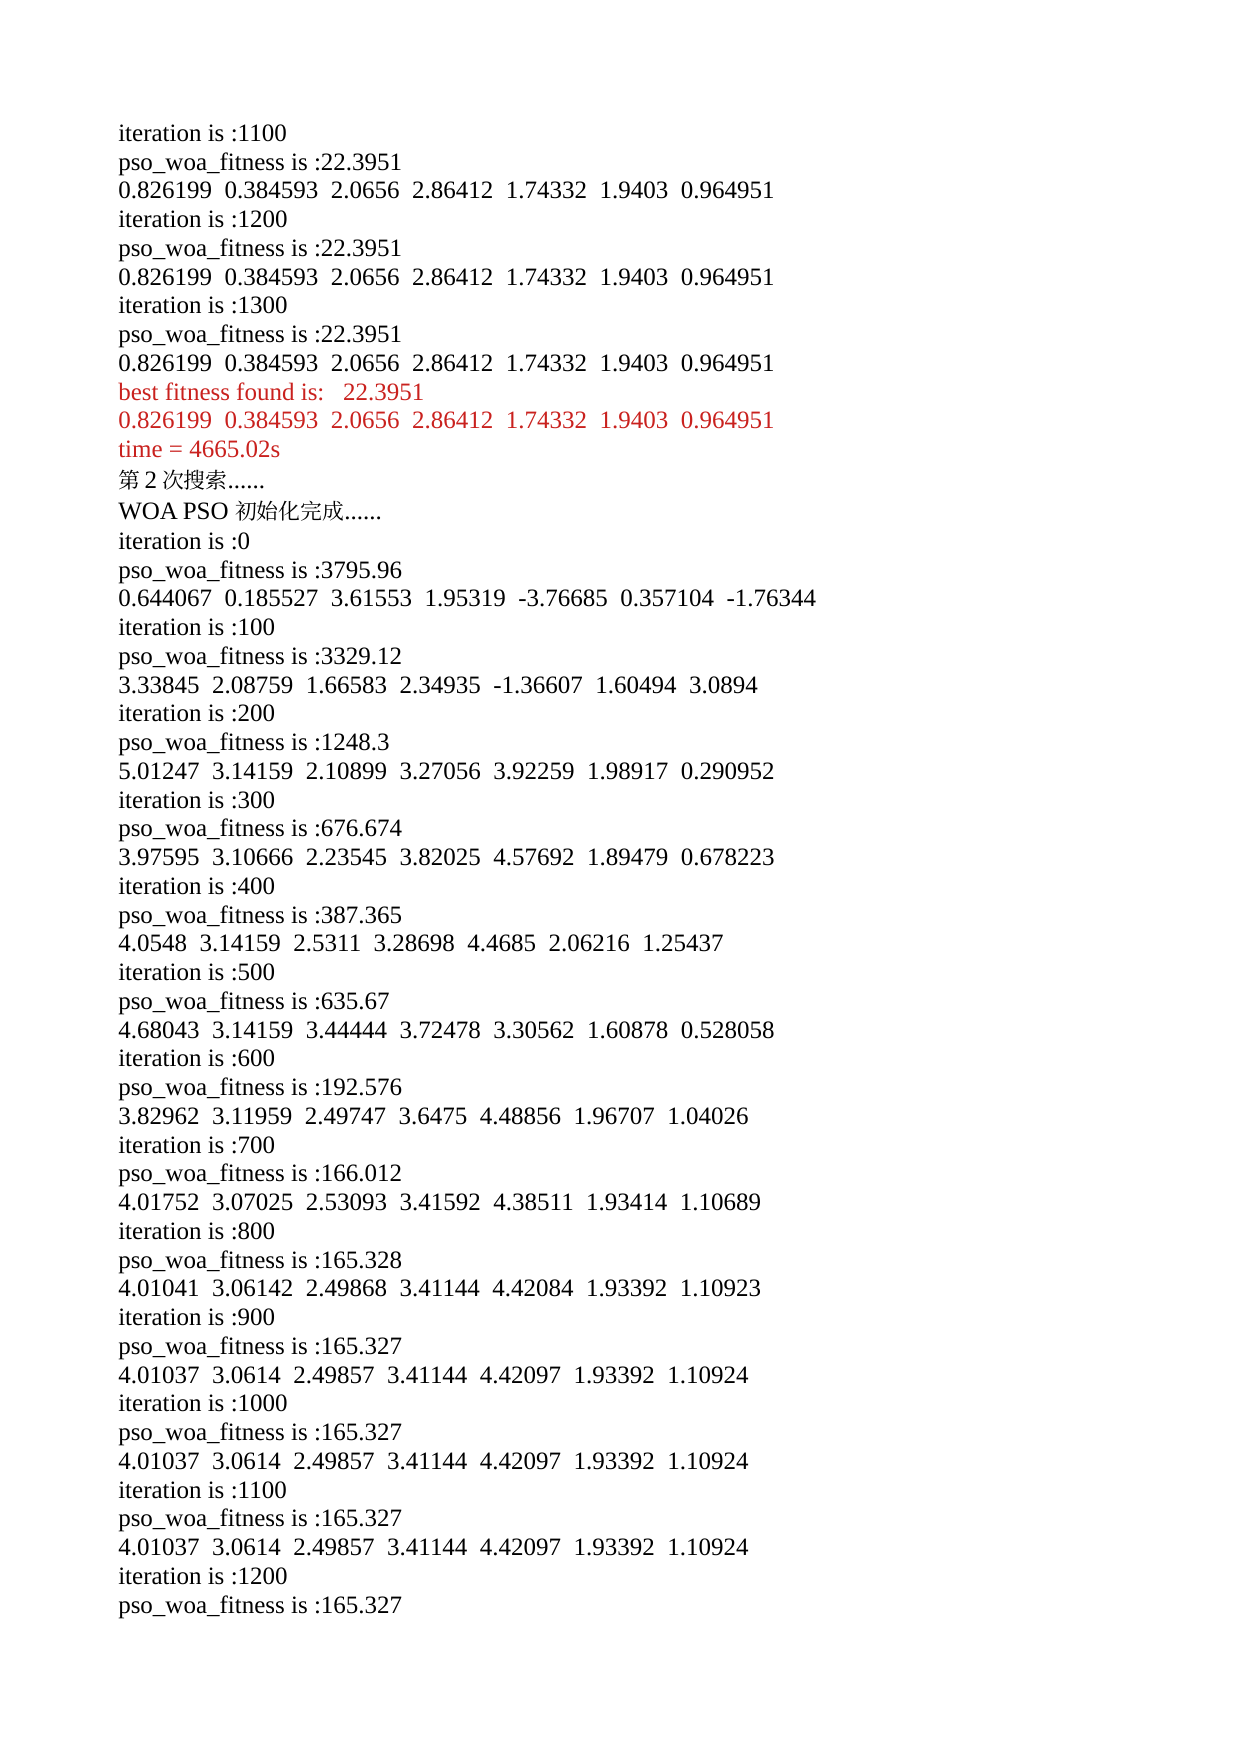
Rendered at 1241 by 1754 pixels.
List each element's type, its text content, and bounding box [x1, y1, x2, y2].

text 4.68043 3.14159 3.44444 3.72478 3.30562 1.60878 0.528058 [118, 1015, 1122, 1043]
text 第2次搜索...... [118, 463, 1122, 494]
text pso_woa_fitness is :22.3951 [118, 233, 1122, 262]
text 0.644067 0.185527 3.61553 1.95319 -3.76685 0.357104 -1.76344 [118, 583, 1122, 612]
text 4.01752 3.07025 2.53093 3.41592 4.38511 1.93414 1.10689 [118, 1187, 1122, 1216]
text pso_woa_fitness is :165.327 [118, 1503, 1122, 1532]
text time = 4665.02s [118, 434, 1122, 463]
text iteration is :700 [118, 1130, 1122, 1158]
text 3.97595 3.10666 2.23545 3.82025 4.57692 1.89479 0.678223 [118, 842, 1122, 871]
text 4.0548 3.14159 2.5311 3.28698 4.4685 2.06216 1.25437 [118, 928, 1122, 957]
text pso_woa_fitness is :22.3951 [118, 147, 1122, 176]
text iteration is :900 [118, 1302, 1122, 1331]
text pso_woa_fitness is :22.3951 [118, 319, 1122, 348]
text iteration is :1200 [118, 204, 1122, 233]
text pso_woa_fitness is :676.674 [118, 813, 1122, 842]
text 3.33845 2.08759 1.66583 2.34935 -1.36607 1.60494 3.0894 [118, 670, 1122, 698]
text iteration is :200 [118, 698, 1122, 727]
text 3.82962 3.11959 2.49747 3.6475 4.48856 1.96707 1.04026 [118, 1101, 1122, 1130]
text pso_woa_fitness is :165.328 [118, 1245, 1122, 1273]
text iteration is :1100 [118, 118, 1122, 147]
text pso_woa_fitness is :1248.3 [118, 727, 1122, 756]
text iteration is :1000 [118, 1388, 1122, 1417]
text iteration is :400 [118, 871, 1122, 900]
text pso_woa_fitness is :3795.96 [118, 555, 1122, 583]
text 0.826199 0.384593 2.0656 2.86412 1.74332 1.9403 0.964951 [118, 348, 1122, 377]
text WOA PSO 初始化完成...... [118, 494, 1122, 526]
text iteration is :100 [118, 612, 1122, 641]
text iteration is :800 [118, 1216, 1122, 1245]
text pso_woa_fitness is :192.576 [118, 1072, 1122, 1101]
text iteration is :600 [118, 1043, 1122, 1072]
text iteration is :0 [118, 526, 1122, 555]
text pso_woa_fitness is :165.327 [118, 1590, 1122, 1618]
text best fitness found is: 22.3951 [118, 377, 1122, 406]
text 0.826199 0.384593 2.0656 2.86412 1.74332 1.9403 0.964951 [118, 406, 1122, 434]
text 0.826199 0.384593 2.0656 2.86412 1.74332 1.9403 0.964951 [118, 262, 1122, 291]
text 0.826199 0.384593 2.0656 2.86412 1.74332 1.9403 0.964951 [118, 176, 1122, 204]
text 4.01037 3.0614 2.49857 3.41144 4.42097 1.93392 1.10924 [118, 1446, 1122, 1475]
text iteration is :1200 [118, 1561, 1122, 1590]
text pso_woa_fitness is :387.365 [118, 900, 1122, 928]
text 4.01037 3.0614 2.49857 3.41144 4.42097 1.93392 1.10924 [118, 1360, 1122, 1388]
text iteration is :500 [118, 957, 1122, 986]
text pso_woa_fitness is :165.327 [118, 1331, 1122, 1360]
text pso_woa_fitness is :635.67 [118, 986, 1122, 1015]
text iteration is :300 [118, 785, 1122, 813]
text 5.01247 3.14159 2.10899 3.27056 3.92259 1.98917 0.290952 [118, 756, 1122, 785]
text iteration is :1300 [118, 291, 1122, 319]
text pso_woa_fitness is :165.327 [118, 1417, 1122, 1446]
text 4.01041 3.06142 2.49868 3.41144 4.42084 1.93392 1.10923 [118, 1273, 1122, 1302]
text pso_woa_fitness is :166.012 [118, 1158, 1122, 1187]
text 4.01037 3.0614 2.49857 3.41144 4.42097 1.93392 1.10924 [118, 1532, 1122, 1561]
text pso_woa_fitness is :3329.12 [118, 641, 1122, 670]
text iteration is :1100 [118, 1475, 1122, 1503]
